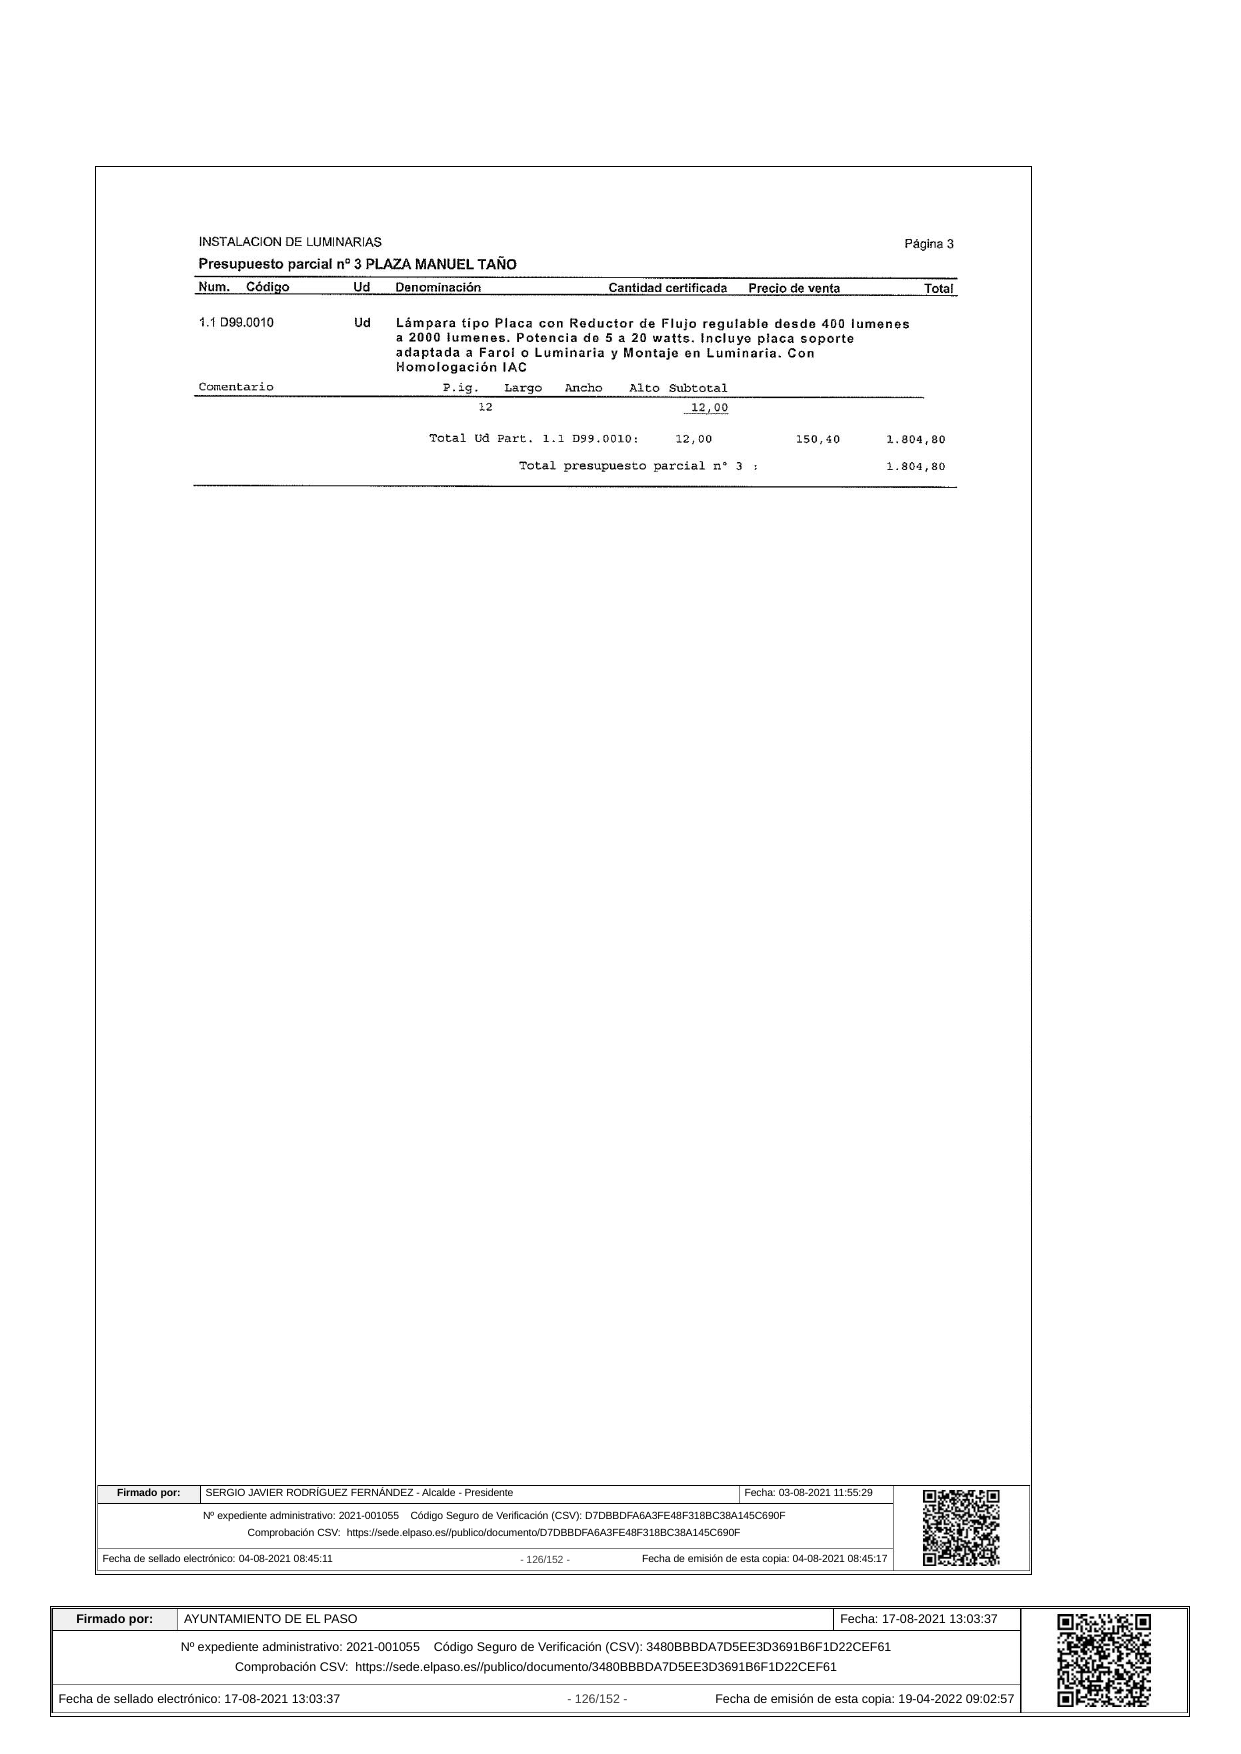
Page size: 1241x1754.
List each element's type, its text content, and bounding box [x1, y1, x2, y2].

text Fecha de emisión de esta copia: 04-08-2021 08:45:17 [642, 1553, 912, 1565]
text Firmado por: [76, 1612, 172, 1626]
picture [51, 1607, 1189, 1716]
text Nº expediente administrativo: 2021-001055 Código Seguro de Verificación (CSV): 3480BBBDA7D5EE3D3691B6F1D22CEF61 [181, 1640, 917, 1654]
text Fecha de emisión de esta copia: 19-04-2022 09:02:57 [715, 1692, 1039, 1706]
text SERGIO JAVIER RODRÍGUEZ FERNÁNDEZ - Alcalde - Presidente [205, 1488, 540, 1499]
text Fecha de sellado electrónico: 17-08-2021 13:03:37 [58, 1692, 365, 1706]
text Comprobación CSV: https://sede.elpaso.es//publico/documento/D7DBBDFA6A3FE48F318BC38A145C690F [247, 1527, 812, 1539]
text AYUNTAMIENTO DE EL PASO [184, 1612, 386, 1626]
picture [96, 167, 1031, 1574]
text Comprobación CSV: https://sede.elpaso.es//publico/documento/3480BBBDA7D5EE3D3691B6F1D22CEF61 [235, 1661, 917, 1674]
text Fecha: 03-08-2021 11:55:29 [744, 1488, 893, 1499]
text - 126/152 - [567, 1693, 646, 1707]
text Fecha de sellado electrónico: 04-08-2021 08:45:11 [102, 1553, 359, 1565]
text Fecha: 17-08-2021 13:03:37 [840, 1612, 1021, 1626]
text Nº expediente administrativo: 2021-001055 Código Seguro de Verificación (CSV): D7DBBDFA6A3FE48F318BC38A145C690F [203, 1510, 812, 1522]
text Firmado por: [117, 1488, 196, 1499]
text - 126/152 - [520, 1554, 585, 1565]
